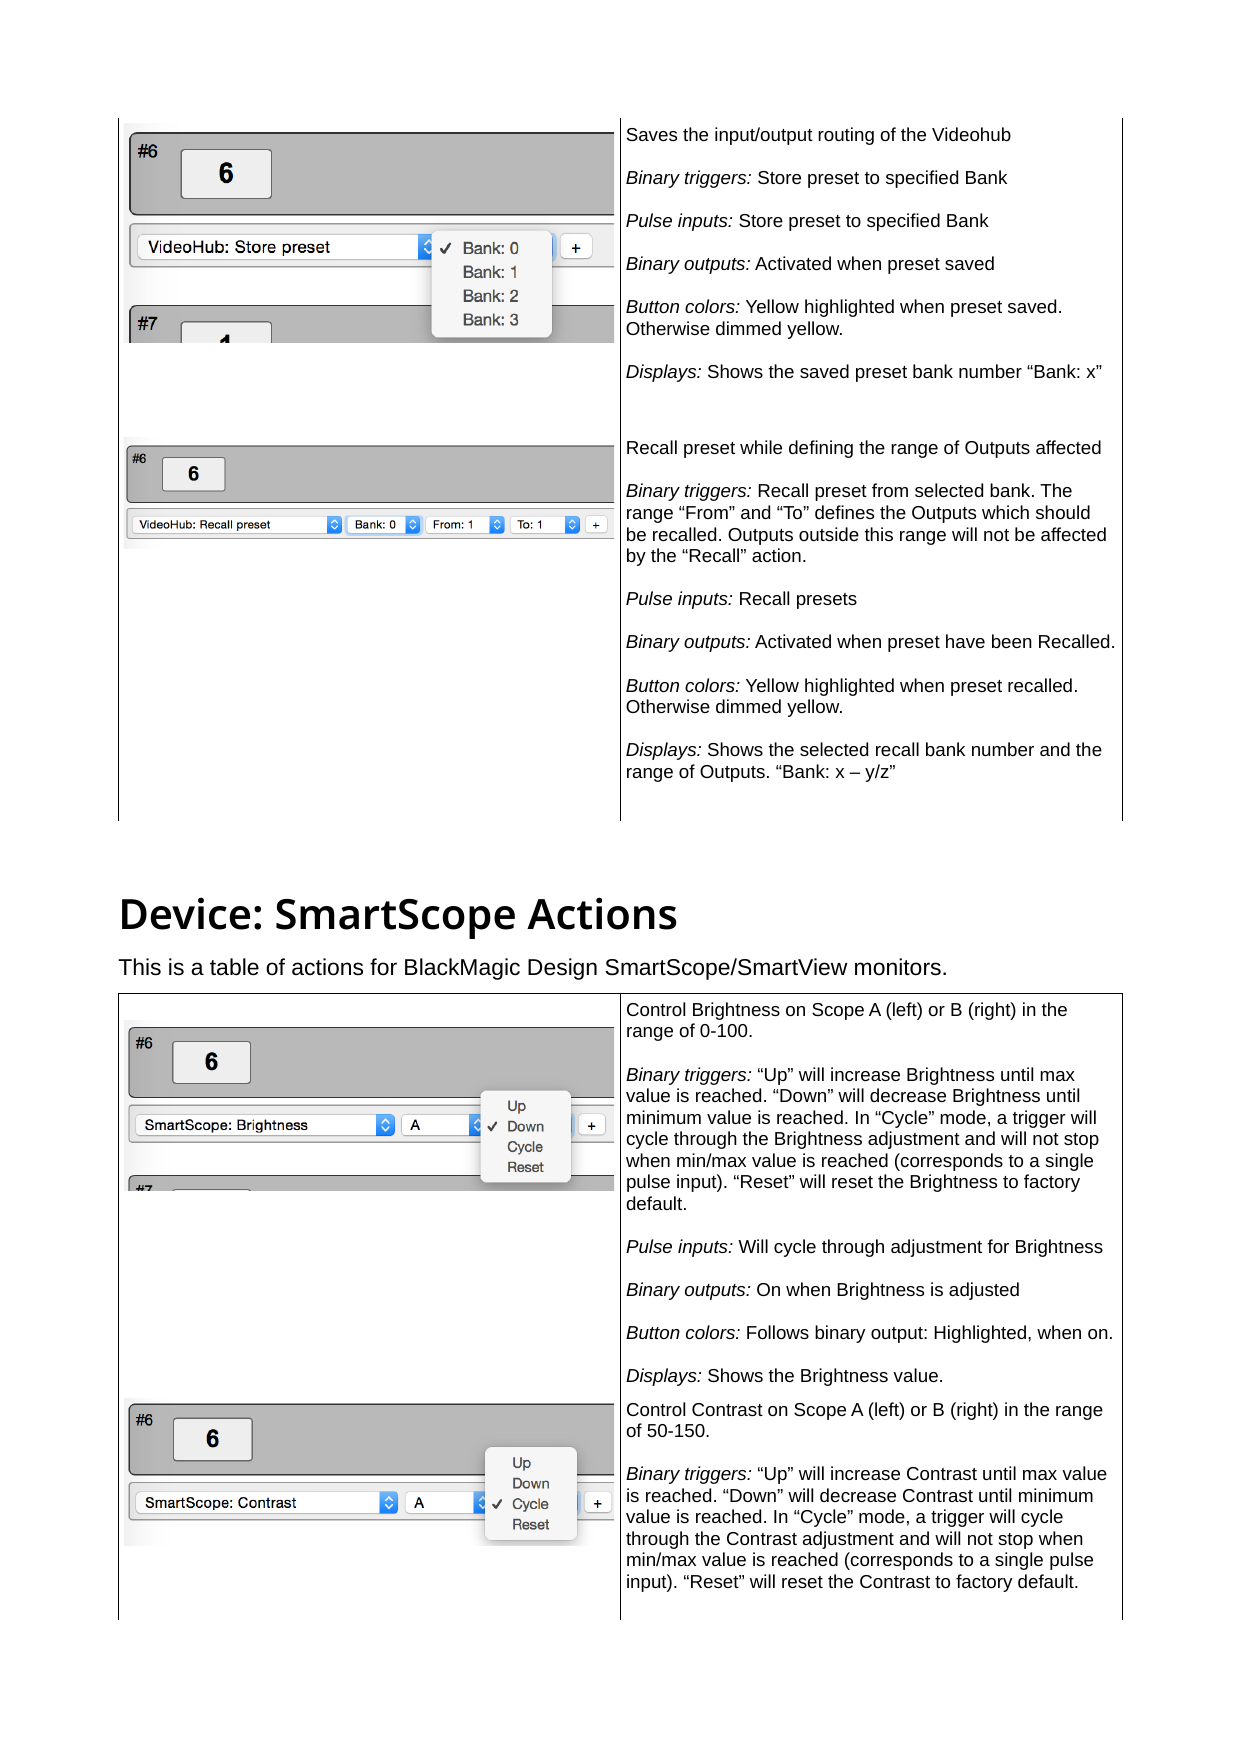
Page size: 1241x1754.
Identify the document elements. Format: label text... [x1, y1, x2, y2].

table_cell [119, 118, 620, 342]
table_header [119, 994, 620, 1393]
table_cell Saves the input/output routing of the Videohub Binary triggers: Store preset to specified Bank Pulse inputs: Store preset to specified Bank Binary outputs: Activated when preset saved Button colors: Yellow highlighted when preset saved. Otherwise dimmed yellow. Displays: Shows the saved preset bank number “Bank: x” [621, 118, 1122, 431]
table_cell [119, 431, 620, 788]
table_cell [119, 788, 620, 821]
table_cell [119, 343, 620, 431]
table_cell [621, 788, 1122, 821]
table_header Control Brightness on Scope A (left) or B (right) in the range of 0-100. Binary triggers: “Up” will increase Brightness until max value is reached. “Down” will decrease Brightness until minimum value is reached. In “Cycle” mode, a trigger will cycle through the Brightness adjustment and will not stop when min/max value is reached (corresponds to a single pulse input). “Reset” will reset the Brightness to factory default. Pulse inputs: Will cycle through adjustment for Brightness Binary outputs: On when Brightness is adjusted Button colors: Follows binary output: Highlighted, when on. Displays: Shows the Brightness value. [621, 994, 1122, 1393]
table_cell Recall preset while defining the range of Outputs affected Binary triggers: Recall preset from selected bank. The range “From” and “To” defines the Outputs which should be recalled. Outputs outside this range will not be affected by the “Recall” action. Pulse inputs: Recall presets Binary outputs: Activated when preset have been Recalled. Button colors: Yellow highlighted when preset recalled. Otherwise dimmed yellow. Displays: Shows the selected recall bank number and the range of Outputs. “Bank: x – y/z” [621, 431, 1122, 788]
picture [123, 123, 615, 343]
picture [123, 437, 615, 549]
subtitle Device: SmartScope Actions [118, 885, 1122, 942]
picture [123, 1020, 615, 1191]
table_cell [119, 1393, 620, 1620]
picture [123, 1398, 615, 1546]
text This is a table of actions for BlackMagic Design SmartScope/SmartView monitors. [118, 954, 1122, 980]
table_cell Control Contrast on Scope A (left) or B (right) in the range of 50-150. Binary triggers: “Up” will increase Contrast until max value is reached. “Down” will decrease Contrast until minimum value is reached. In “Cycle” mode, a trigger will cycle through the Contrast adjustment and will not stop when min/max value is reached (corresponds to a single pulse input). “Reset” will reset the Contrast to factory default. [621, 1393, 1122, 1620]
